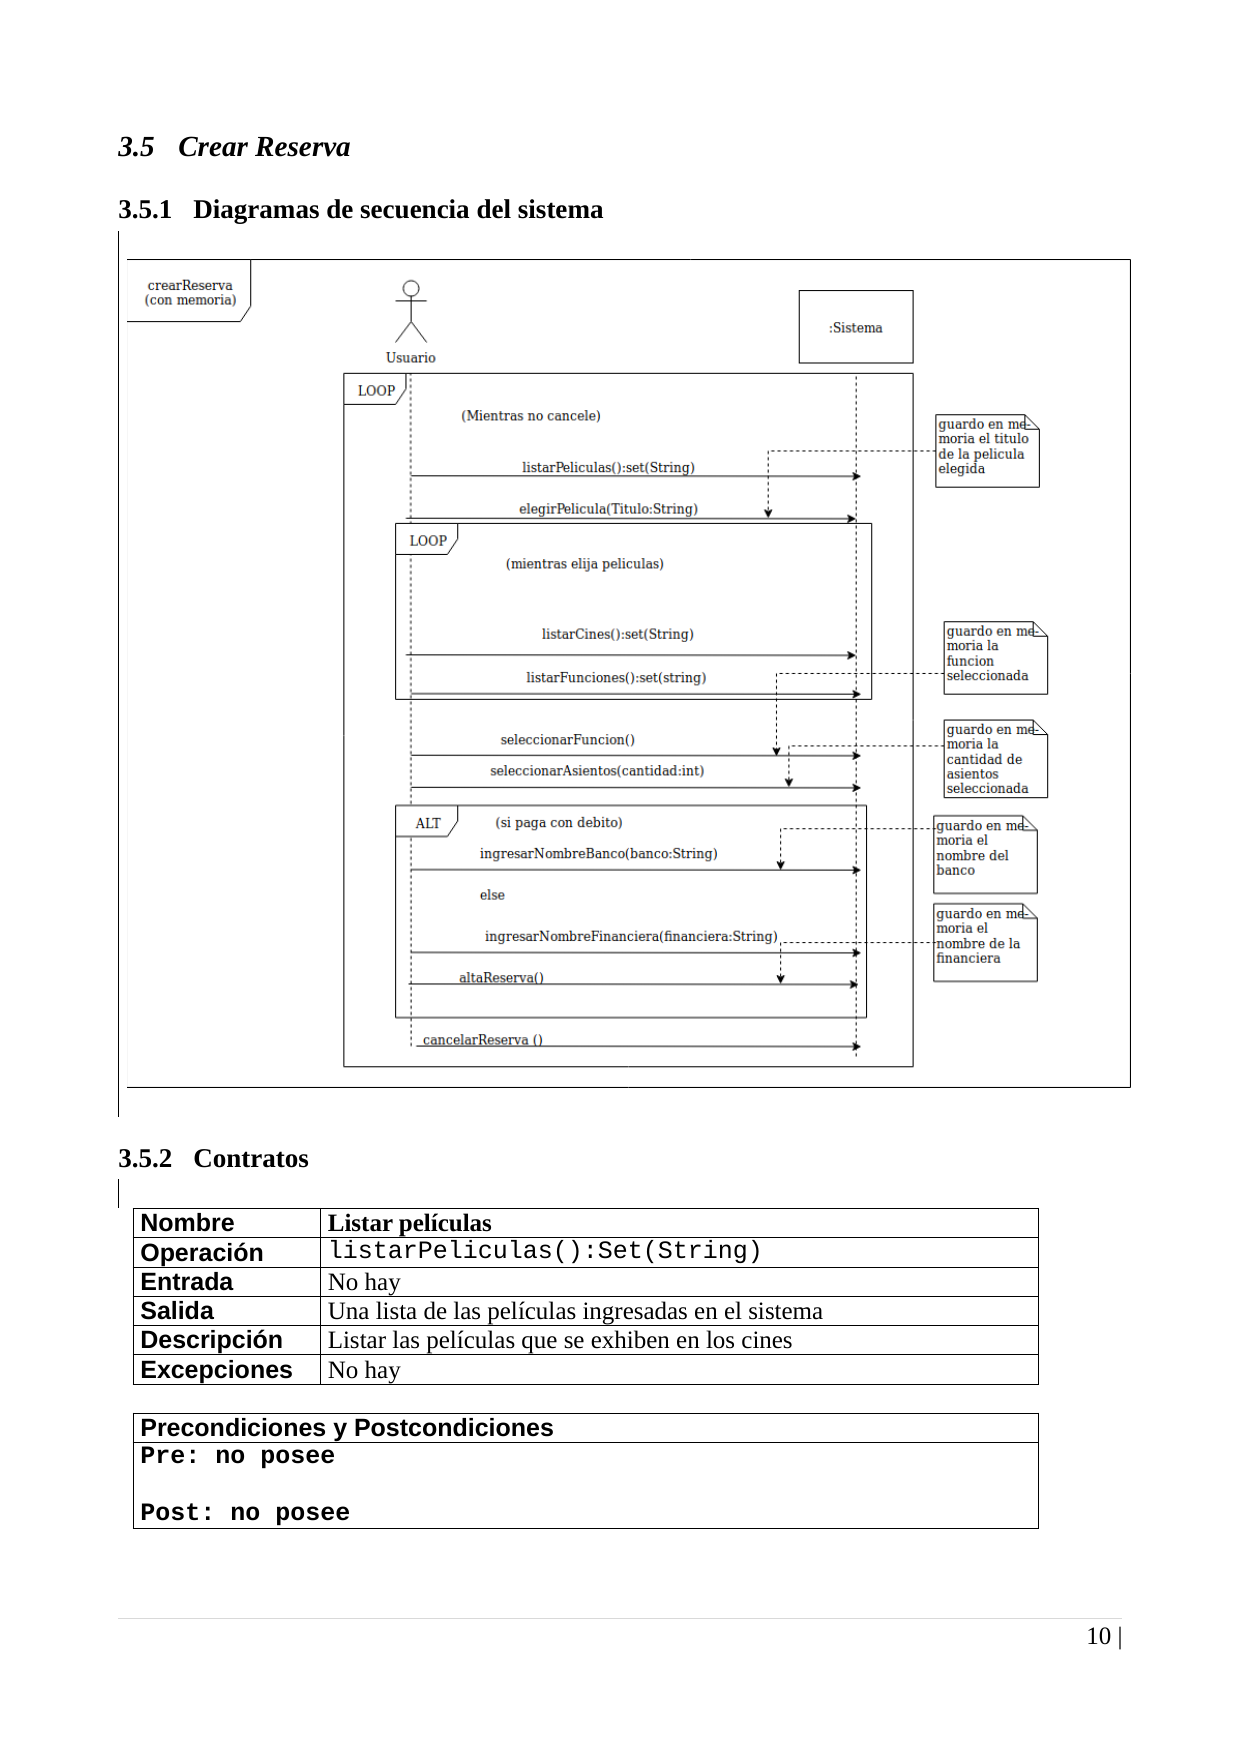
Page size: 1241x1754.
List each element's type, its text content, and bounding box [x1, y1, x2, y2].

table_cell No hay [321, 1268, 1038, 1296]
table_header Nombre [134, 1209, 320, 1237]
table_header Precondiciones y Postcondiciones [134, 1414, 1038, 1442]
table_cell Pre: no posee Post: no posee [134, 1443, 1038, 1528]
table_cell Salida [134, 1297, 320, 1325]
table_cell listarPeliculas():Set(String) [321, 1238, 1038, 1266]
table_cell Listar las películas que se exhiben en los cines [321, 1326, 1038, 1354]
table_cell No hay [321, 1355, 1038, 1383]
table_cell Una lista de las películas ingresadas en el sistema [321, 1297, 1038, 1325]
table_cell Descripción [134, 1326, 320, 1354]
subtitle Crear Reserva [118, 129, 1122, 162]
table_header Listar películas [321, 1209, 1038, 1237]
table_cell Operación [134, 1238, 320, 1266]
subtitle Diagramas de secuencia del sistema [118, 193, 1122, 225]
table_cell Entrada [134, 1268, 320, 1296]
subtitle Contratos [118, 1142, 1122, 1173]
table_cell Excepciones [134, 1355, 320, 1383]
